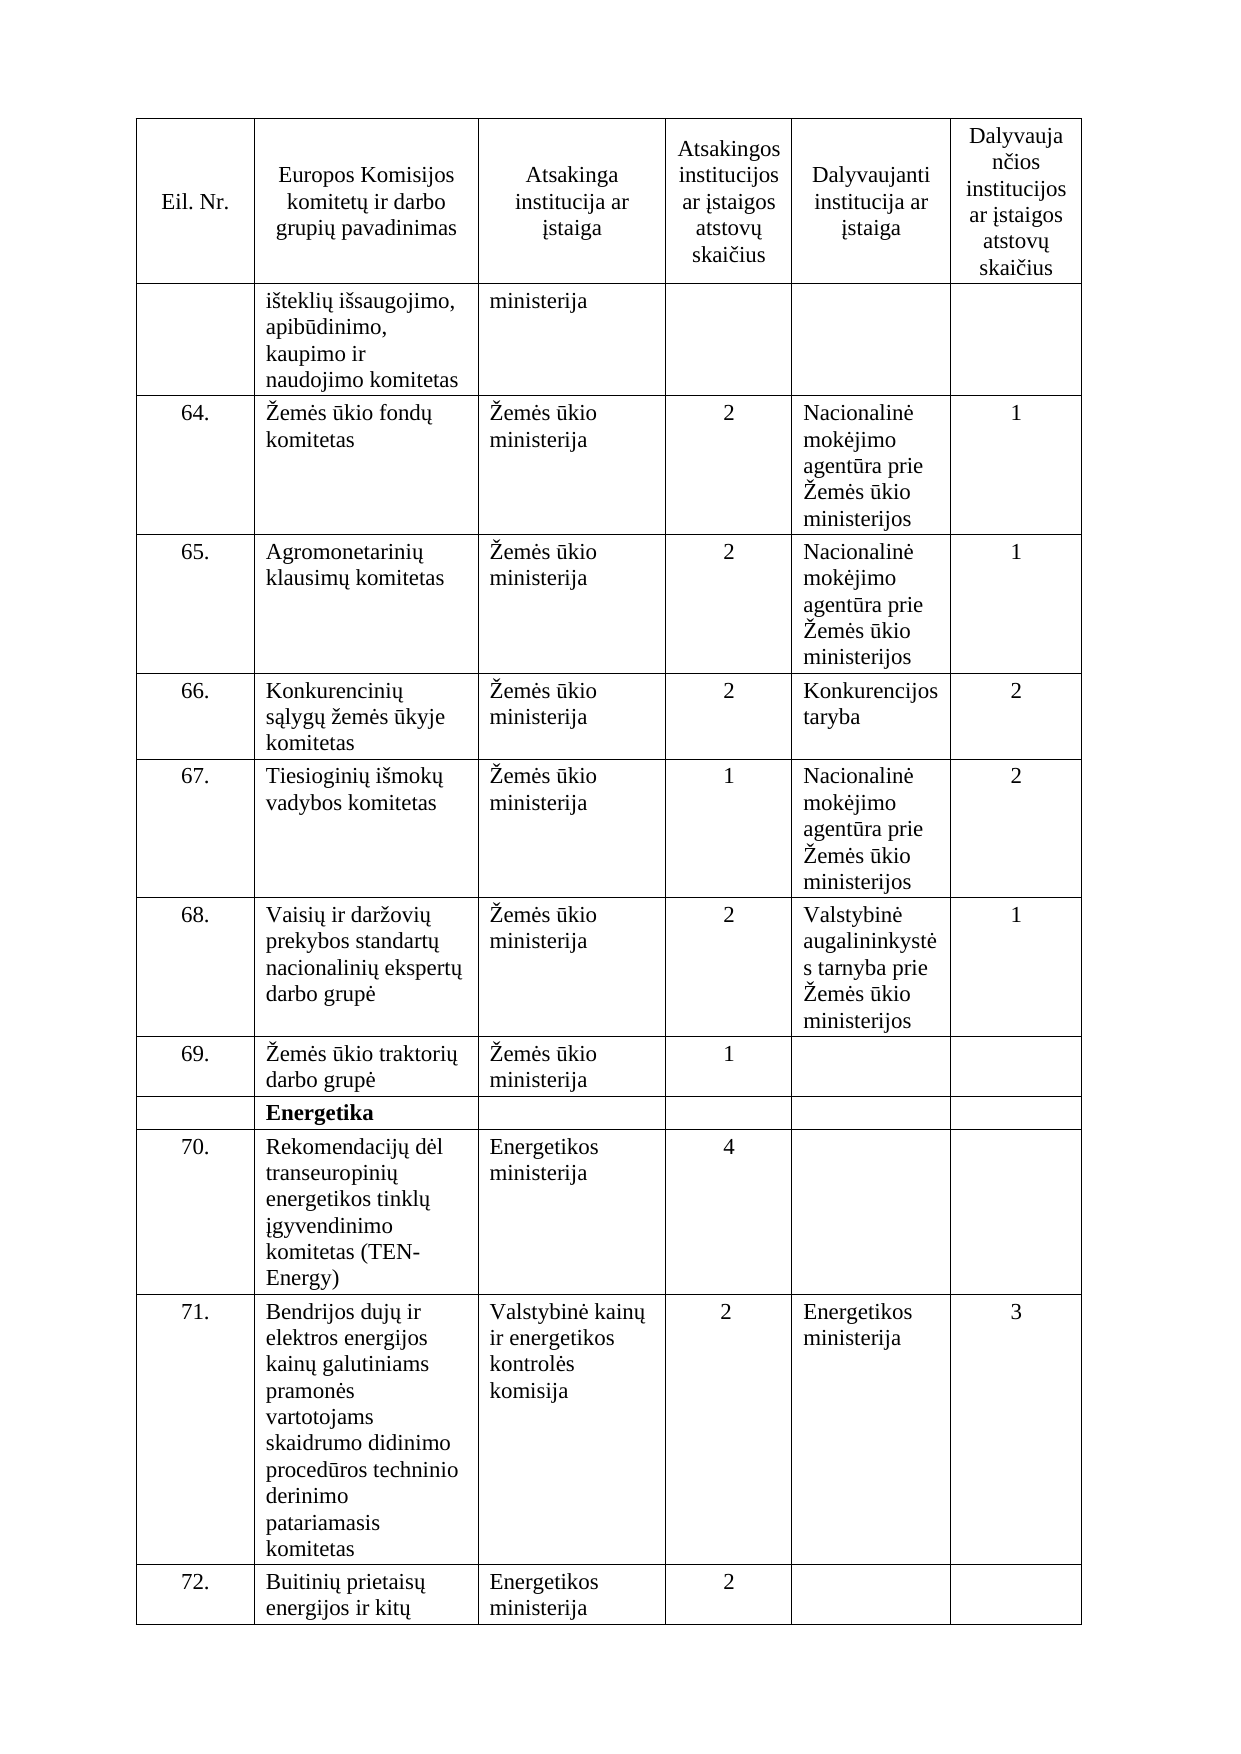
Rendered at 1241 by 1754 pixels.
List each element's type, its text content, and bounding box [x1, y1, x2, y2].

table_cell Energetika [255, 1097, 478, 1129]
table_cell 2 [666, 674, 791, 759]
table_cell [951, 1565, 1081, 1624]
table_cell išteklių išsaugojimo, apibūdinimo, kaupimo ir naudojimo komitetas [255, 284, 478, 395]
table_cell Žemės ūkio traktorių darbo grupė [255, 1037, 478, 1096]
table_header Dalyvaujan­čios institu­cijos ar įstai­gos atstovų skaičius [951, 119, 1081, 283]
table_header Eil. Nr. [137, 119, 254, 283]
table_cell 1 [951, 535, 1081, 673]
table_cell 2 [666, 1565, 791, 1624]
table_cell [479, 1097, 665, 1129]
table_cell [137, 1097, 254, 1129]
table_cell Vaisių ir daržovių prekybos standartų nacionalinių ekspertų darbo grupė [255, 898, 478, 1036]
table_cell 64. [137, 396, 254, 534]
table_header Europos Komisijos komitetų ir darbo grupių pavadinimas [255, 119, 478, 283]
table_cell Buitinių prietaisų energijos ir kitų [255, 1565, 478, 1624]
table_cell [666, 1097, 791, 1129]
table_cell Energetikos ministerija [479, 1130, 665, 1294]
table_cell Energetikos ministerija [792, 1295, 950, 1564]
table_header At­sa­kin­gos ins­ti­tu­ci­jos ar įstai­gos ats­to­vų skai­čius [666, 119, 791, 283]
table_cell 2 [951, 674, 1081, 759]
table_cell Valstybinė augalininkystės tarnyba prie Žemės ūkio ministerijos [792, 898, 950, 1036]
table_cell 71. [137, 1295, 254, 1564]
table_cell Žemės ūkio ministerija [479, 535, 665, 673]
table_cell [792, 1130, 950, 1294]
table_cell 1 [951, 396, 1081, 534]
table_cell 1 [951, 898, 1081, 1036]
table_cell 1 [666, 1037, 791, 1096]
table_cell [951, 284, 1081, 395]
table_cell Nacionalinė mo­kėjimo agentūra prie Žemės ūkio ministerijos [792, 396, 950, 534]
table_cell Žemės ūkio ministerija [479, 396, 665, 534]
table_cell 4 [666, 1130, 791, 1294]
table_cell [792, 1037, 950, 1096]
table_cell Žemės ūkio ministerija [479, 898, 665, 1036]
table_cell 68. [137, 898, 254, 1036]
table_cell Nacionalinė mo­kėjimo agentūra prie Žemės ūkio ministerijos [792, 760, 950, 897]
table_header Dalyvau­janti institu­cija ar įstaiga [792, 119, 950, 283]
table_cell Energetikos ministerija [479, 1565, 665, 1624]
table_cell Žemės ūkio ministerija [479, 760, 665, 897]
table_cell 72. [137, 1565, 254, 1624]
table_cell [792, 1097, 950, 1129]
table_cell [951, 1037, 1081, 1096]
table_cell Bendrijos dujų ir elektros energijos kainų galutiniams pramonės vartotojams skaidrumo didinimo procedūros techninio derinimo patariamasis komitetas [255, 1295, 478, 1564]
table_cell Tiesioginių išmokų vadybos komitetas [255, 760, 478, 897]
table_cell [792, 1565, 950, 1624]
table_cell Valstybinė kainų ir energetikos kontrolės komisija [479, 1295, 665, 1564]
table_cell [792, 284, 950, 395]
table_cell [951, 1097, 1081, 1129]
table_cell 70. [137, 1130, 254, 1294]
table_cell Konkurencijos taryba [792, 674, 950, 759]
table_cell [666, 284, 791, 395]
table_cell 65. [137, 535, 254, 673]
table_cell Žemės ūkio fondų komitetas [255, 396, 478, 534]
table_cell 69. [137, 1037, 254, 1096]
table_cell [951, 1130, 1081, 1294]
table_cell [137, 284, 254, 395]
table_header Atsakinga institucija ar įstaiga [479, 119, 665, 283]
table_cell Rekomendacijų dėl transeuro­pi­nių energetikos tinklų įgyvendinimo komitetas (TEN-Energy) [255, 1130, 478, 1294]
table_cell 1 [666, 760, 791, 897]
table_cell 2 [666, 898, 791, 1036]
table_cell 2 [666, 1295, 791, 1564]
table_cell Nacionalinė mo­kėjimo agentūra prie Žemės ūkio ministerijos [792, 535, 950, 673]
table_cell 3 [951, 1295, 1081, 1564]
table_cell Agromonetarinių klausimų komitetas [255, 535, 478, 673]
table_cell Žemės ūkio ministerija [479, 1037, 665, 1096]
table_cell ministerija [479, 284, 665, 395]
table_cell 2 [666, 396, 791, 534]
table_cell 2 [666, 535, 791, 673]
table_cell Konkurencinių sąlygų žemės ūkyje komitetas [255, 674, 478, 759]
table_cell 67. [137, 760, 254, 897]
table_cell 2 [951, 760, 1081, 897]
table_cell 66. [137, 674, 254, 759]
table_cell Žemės ūkio ministerija [479, 674, 665, 759]
